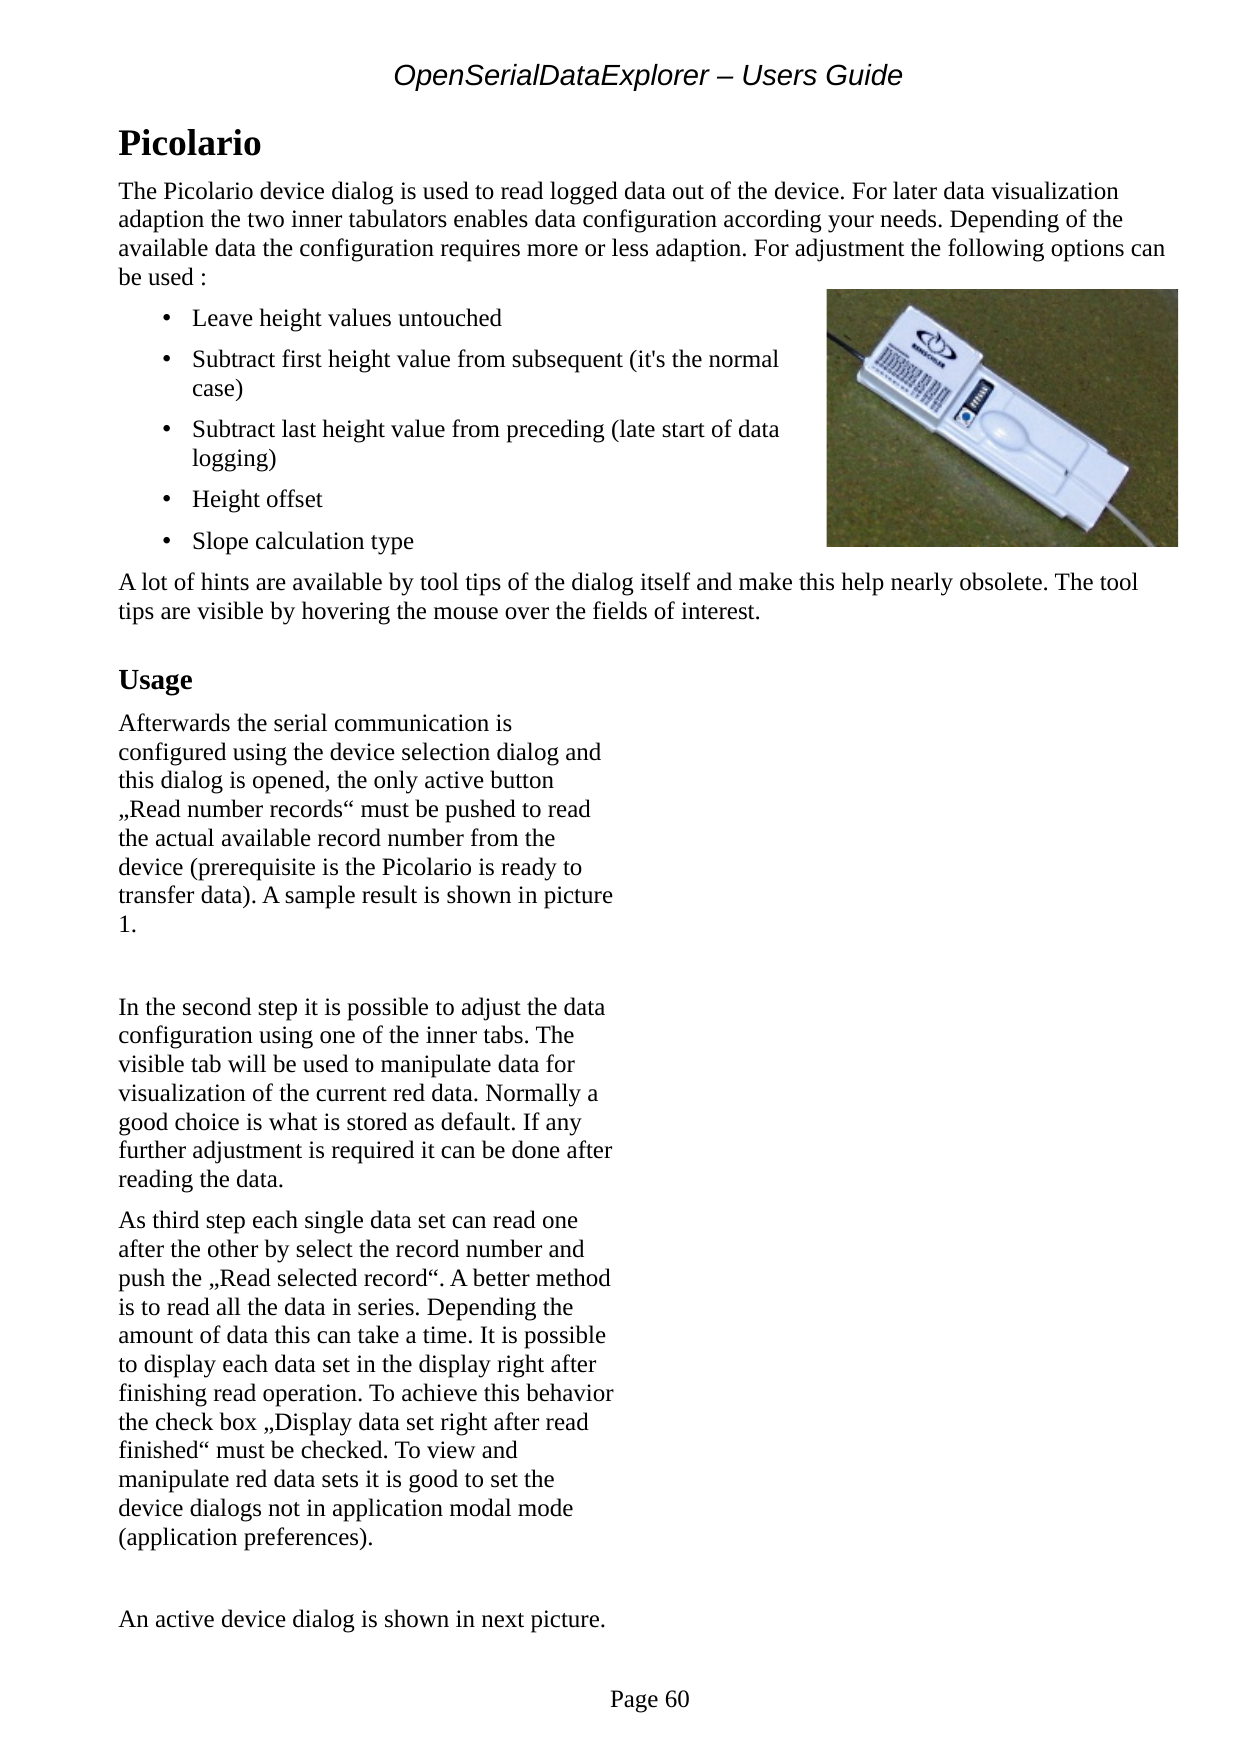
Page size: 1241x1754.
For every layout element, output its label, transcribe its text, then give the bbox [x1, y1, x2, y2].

picture [826, 289, 1179, 547]
text In the second step it is possible to adjust the data configuration using one of the inner tabs. The visible tab will be used to manipulate data for visualization of the current red data. Normally a good choice is what is stored as default. If any further adjustment is required it can be done after reading the data. [118, 992, 1181, 1193]
list Subtract last height value from preceding (late start of data logging) [162, 414, 826, 472]
list Leave height values untouched [162, 303, 826, 332]
text A lot of hints are available by tool tips of the dialog itself and make this help nearly obsolete. The tool tips are visible by hovering the mouse over the fields of interest. [118, 567, 1181, 624]
text As third step each single data set can read one after the other by select the record number and push the „Read selected record“. A better method is to read all the data in series. Depending the amount of data this can take a time. It is possible to display each data set in the display right after finishing read operation. To achieve this behavior the check box „Display data set right after read finished“ must be checked. To view and manipulate red data sets it is good to set the device dialogs not in application modal mode (application preferences). [118, 1206, 1181, 1551]
list Subtract first height value from subsequent (it's the normal case) [162, 344, 826, 402]
text The Picolario device dialog is used to read logged data out of the device. For later data visualization adaption the two inner tabulators enables data configuration according your needs. Depending of the available data the configuration requires more or less adaption. For adjustment the following options can be used : [118, 176, 1181, 291]
subtitle Picolario [118, 120, 1181, 163]
list Height offset [162, 484, 826, 513]
text Afterwards the serial communication is configured using the device selection dialog and this dialog is opened, the only active button „Read number records“ must be pushed to read the actual available record number from the device (prerequisite is the Picolario is ready to transfer data). A sample result is shown in picture 1. [118, 708, 1181, 938]
list Slope calculation type [162, 526, 1181, 554]
text An active device dialog is shown in next picture. [118, 1604, 1181, 1633]
subtitle Usage [118, 662, 1181, 696]
